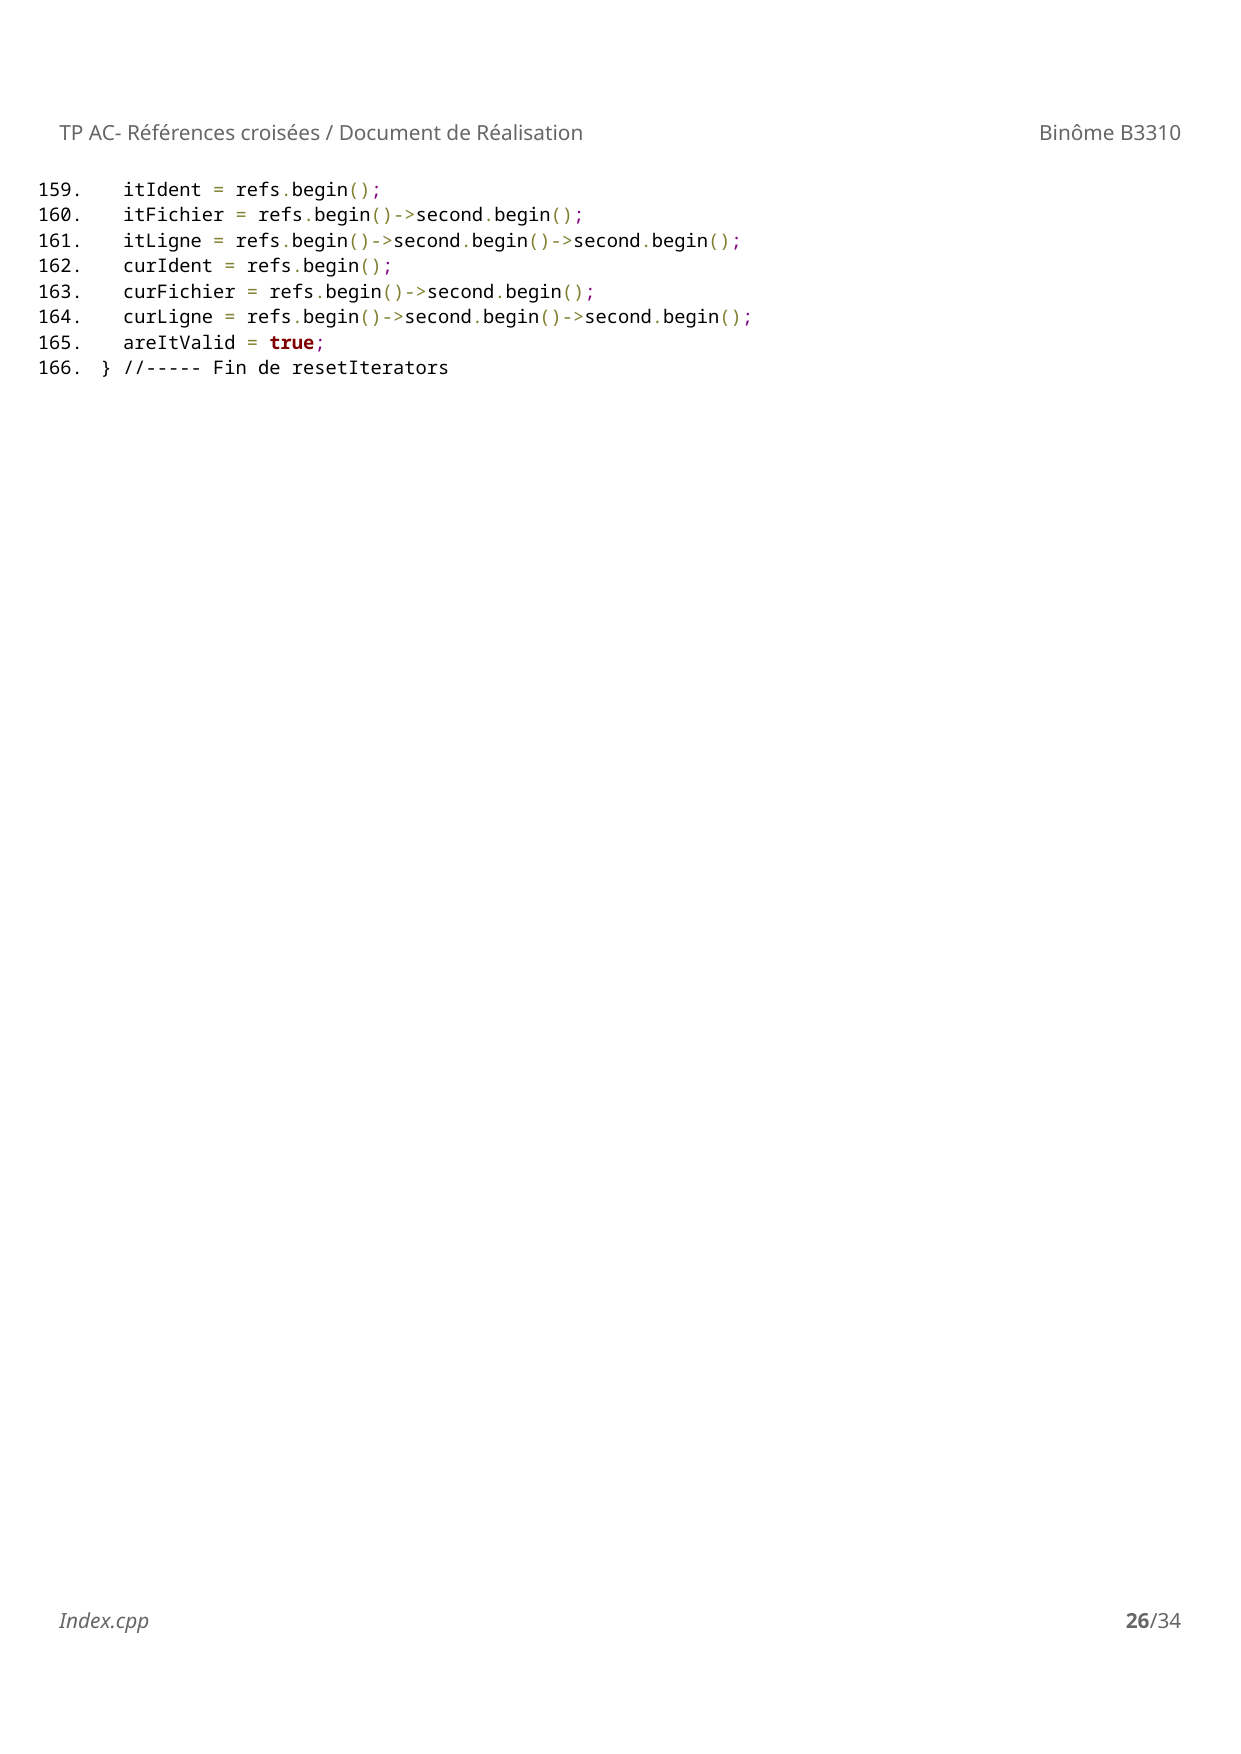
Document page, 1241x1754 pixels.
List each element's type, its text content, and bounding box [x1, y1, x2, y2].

list itLigne = refs.begin()->second.begin()->second.begin(); [83, 227, 1181, 253]
list curLigne = refs.begin()->second.begin()->second.begin(); [83, 304, 1181, 329]
list } //----- Fin de resetIterators [83, 355, 1181, 380]
list itIdent = refs.begin(); [83, 176, 1181, 202]
list curIdent = refs.begin(); [83, 253, 1181, 278]
list curFichier = refs.begin()->second.begin(); [83, 278, 1181, 304]
list areItValid = true; [83, 329, 1181, 355]
list itFichier = refs.begin()->second.begin(); [83, 202, 1181, 227]
